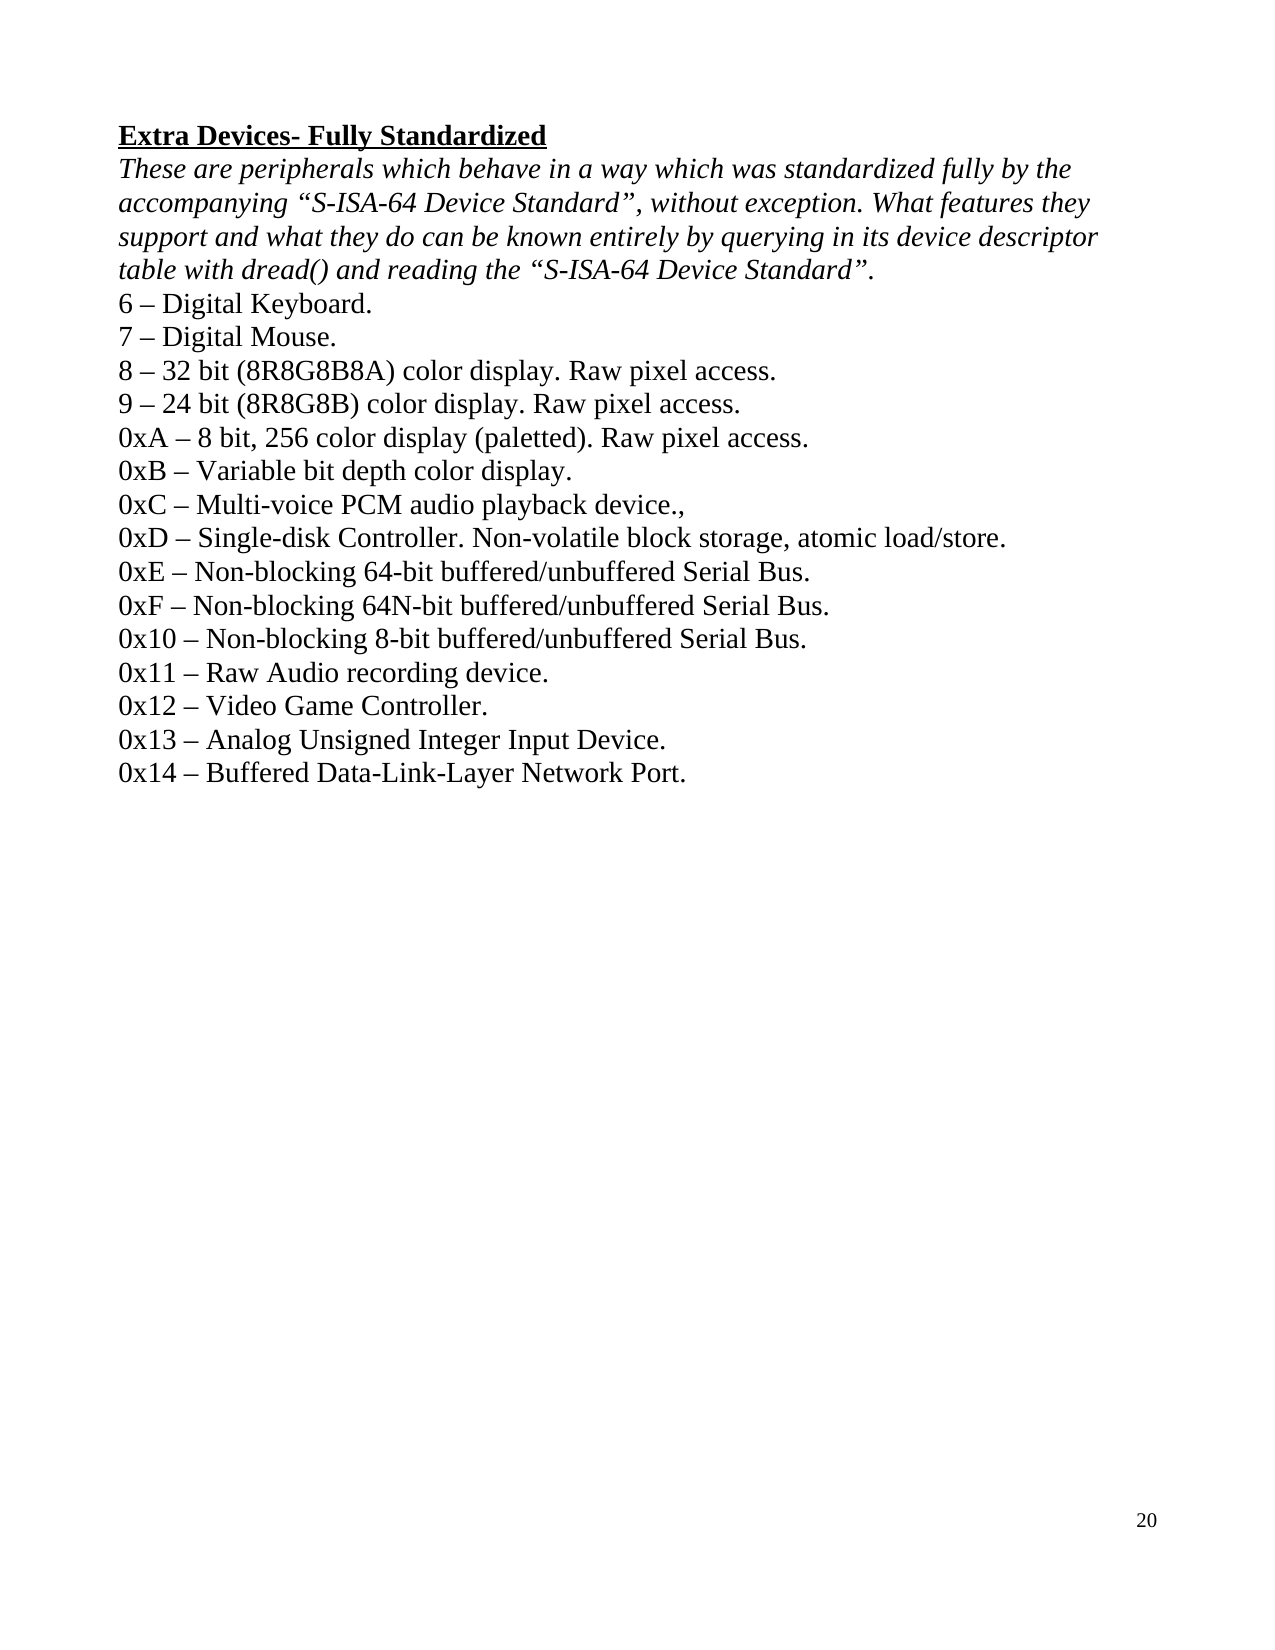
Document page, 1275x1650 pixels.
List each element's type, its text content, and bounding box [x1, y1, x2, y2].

text 8 – 32 bit (8R8G8B8A) color display. Raw pixel access. [118, 353, 1157, 386]
text 0x12 – Video Game Controller. [118, 688, 1157, 722]
text These are peripherals which behave in a way which was standardized fully by the accompanying “S-ISA-64 Device Standard”, without exception. What features they support and what they do can be known entirely by querying in its device descriptor table with dread() and reading the “S-ISA-64 Device Standard”. [118, 152, 1157, 286]
text 0xE – Non-blocking 64-bit buffered/unbuffered Serial Bus. [118, 554, 1157, 588]
text 0xB – Variable bit depth color display. [118, 453, 1157, 487]
text 0x10 – Non-blocking 8-bit buffered/unbuffered Serial Bus. [118, 621, 1157, 655]
text Extra Devices- Fully Standardized [118, 118, 1157, 152]
text 0xF – Non-blocking 64N-bit buffered/unbuffered Serial Bus. [118, 588, 1157, 621]
text 0x11 – Raw Audio recording device. [118, 655, 1157, 688]
text 0xA – 8 bit, 256 color display (paletted). Raw pixel access. [118, 420, 1157, 453]
text 0x14 – Buffered Data-Link-Layer Network Port. [118, 755, 1157, 789]
text 6 – Digital Keyboard. 7 – Digital Mouse. [118, 286, 1157, 353]
text 0xD – Single-disk Controller. Non-volatile block storage, atomic load/store. [118, 521, 1157, 554]
text 0x13 – Analog Unsigned Integer Input Device. [118, 722, 1157, 755]
text 0xC – Multi-voice PCM audio playback device., [118, 487, 1157, 521]
text 9 – 24 bit (8R8G8B) color display. Raw pixel access. [118, 386, 1157, 420]
